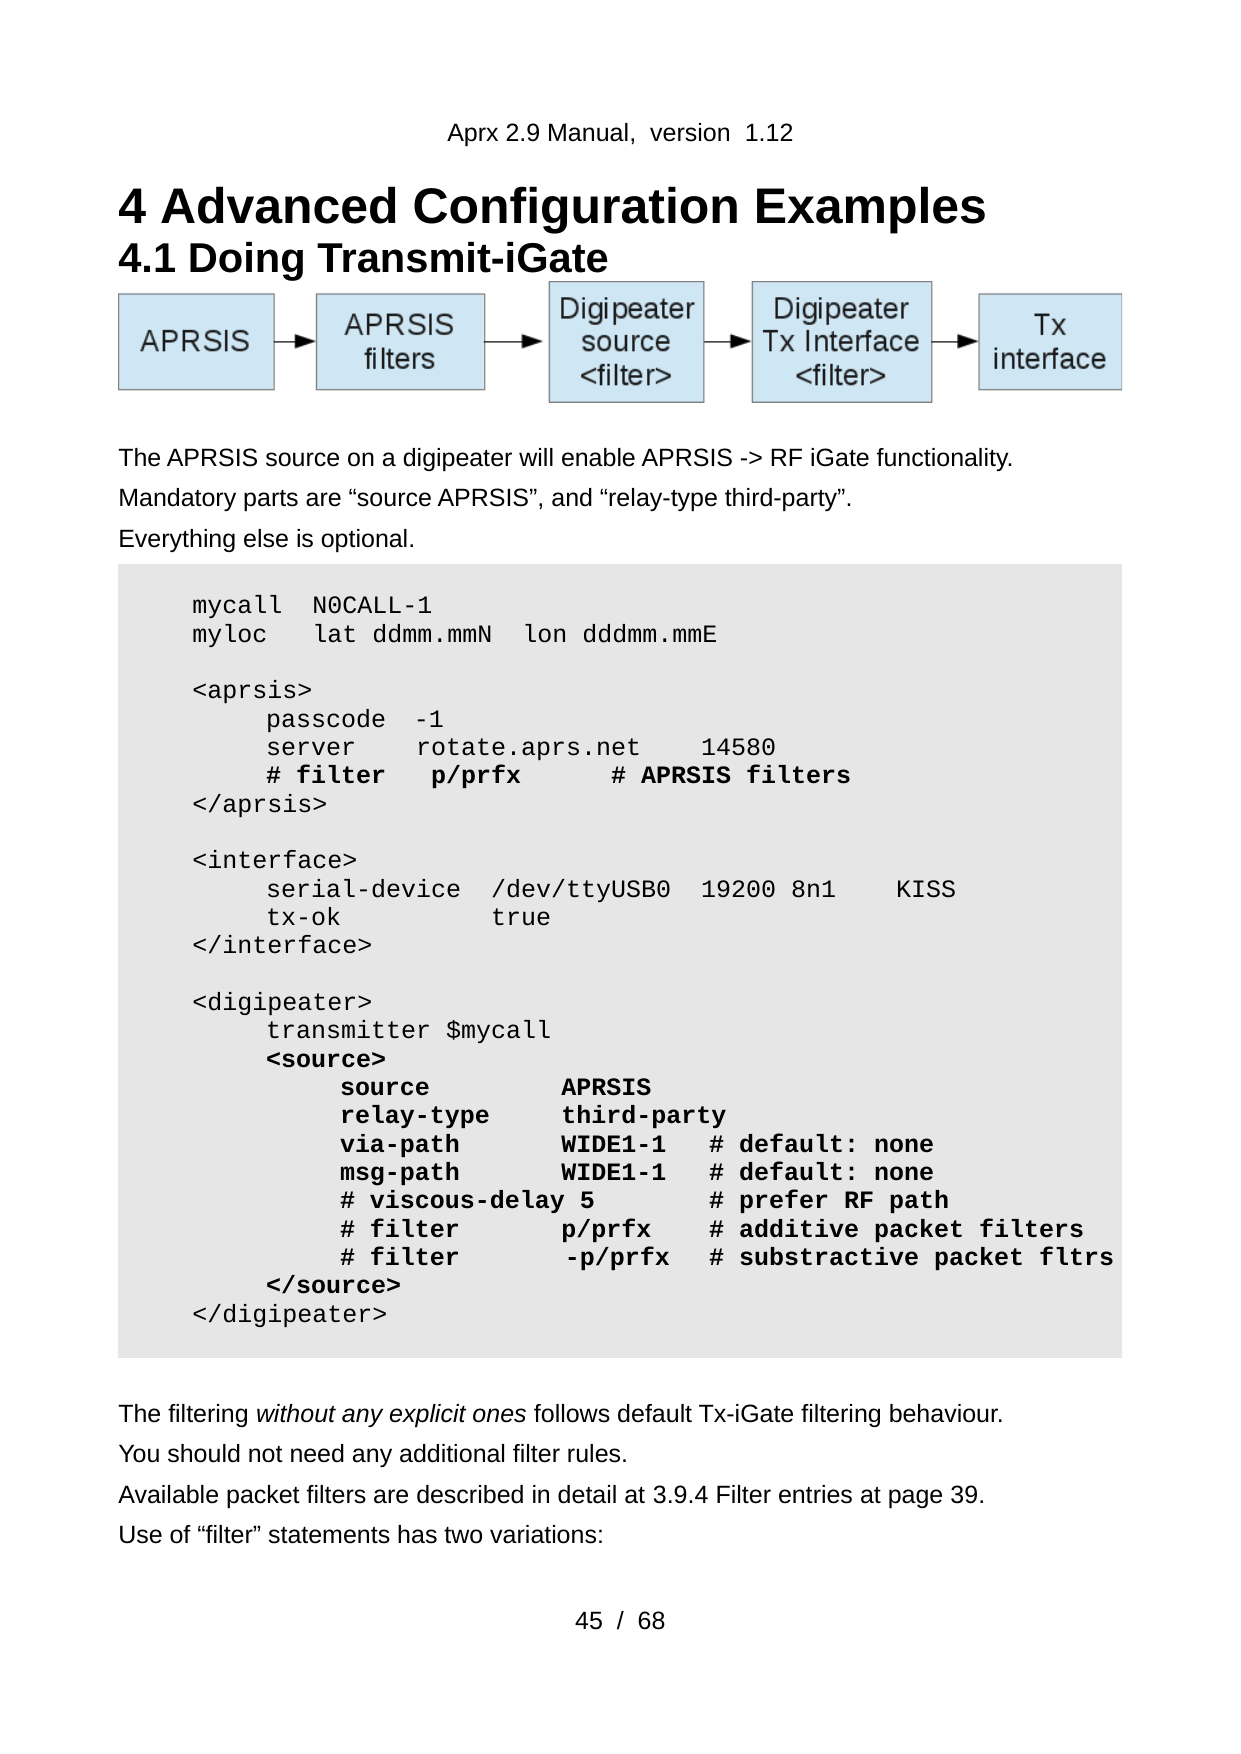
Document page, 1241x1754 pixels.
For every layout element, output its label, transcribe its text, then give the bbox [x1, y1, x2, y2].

text source APRSIS [118, 1074, 1122, 1103]
text </aprsis> [118, 791, 1122, 819]
text relay-type third-party [118, 1103, 1122, 1131]
subtitle Doing Transmit-iGate [118, 234, 1122, 281]
text msg-path WIDE1-1 # default: none [118, 1159, 1122, 1188]
text transmitter $mycall [118, 1018, 1122, 1046]
text # filter p/prfx # APRSIS filters [118, 763, 1122, 791]
text <interface> [118, 848, 1122, 876]
text Mandatory parts are “source APRSIS”, and “relay-type third-party”. [118, 483, 1122, 512]
text </digipeater> [118, 1301, 1122, 1329]
text The APRSIS source on a digipeater will enable APRSIS -> RF iGate functionality. [118, 443, 1122, 472]
text </source> [118, 1273, 1122, 1301]
text # viscous-delay 5 # prefer RF path [118, 1188, 1122, 1216]
text Everything else is optional. [118, 524, 1122, 553]
text You should not need any additional filter rules. [118, 1439, 1122, 1468]
text Available packet filters are described in detail at 3.9.4 Filter entries at page 39. [118, 1480, 1122, 1508]
text The filtering without any explicit ones follows default Tx-iGate filtering behaviour. [118, 1399, 1122, 1427]
text tx-ok true [118, 904, 1122, 933]
text server rotate.aprs.net 14580 [118, 734, 1122, 763]
text </interface> [118, 933, 1122, 961]
text passcode -1 [118, 706, 1122, 734]
text <source> [118, 1046, 1122, 1074]
picture [118, 281, 1123, 403]
text # filter -p/prfx # substractive packet fltrs [118, 1244, 1122, 1273]
text Use of “filter” statements has two variations: [118, 1520, 1122, 1549]
text # filter p/prfx # additive packet filters [118, 1216, 1122, 1244]
text <aprsis> [118, 678, 1122, 706]
text serial-device /dev/ttyUSB0 19200 8n1 KISS [118, 876, 1122, 904]
subtitle Advanced Configuration Examples [118, 176, 1122, 234]
text myloc lat ddmm.mmN lon dddmm.mmE [118, 621, 1122, 649]
text via-path WIDE1-1 # default: none [118, 1131, 1122, 1159]
text mycall N0CALL-1 [118, 593, 1122, 621]
text <digipeater> [118, 989, 1122, 1018]
